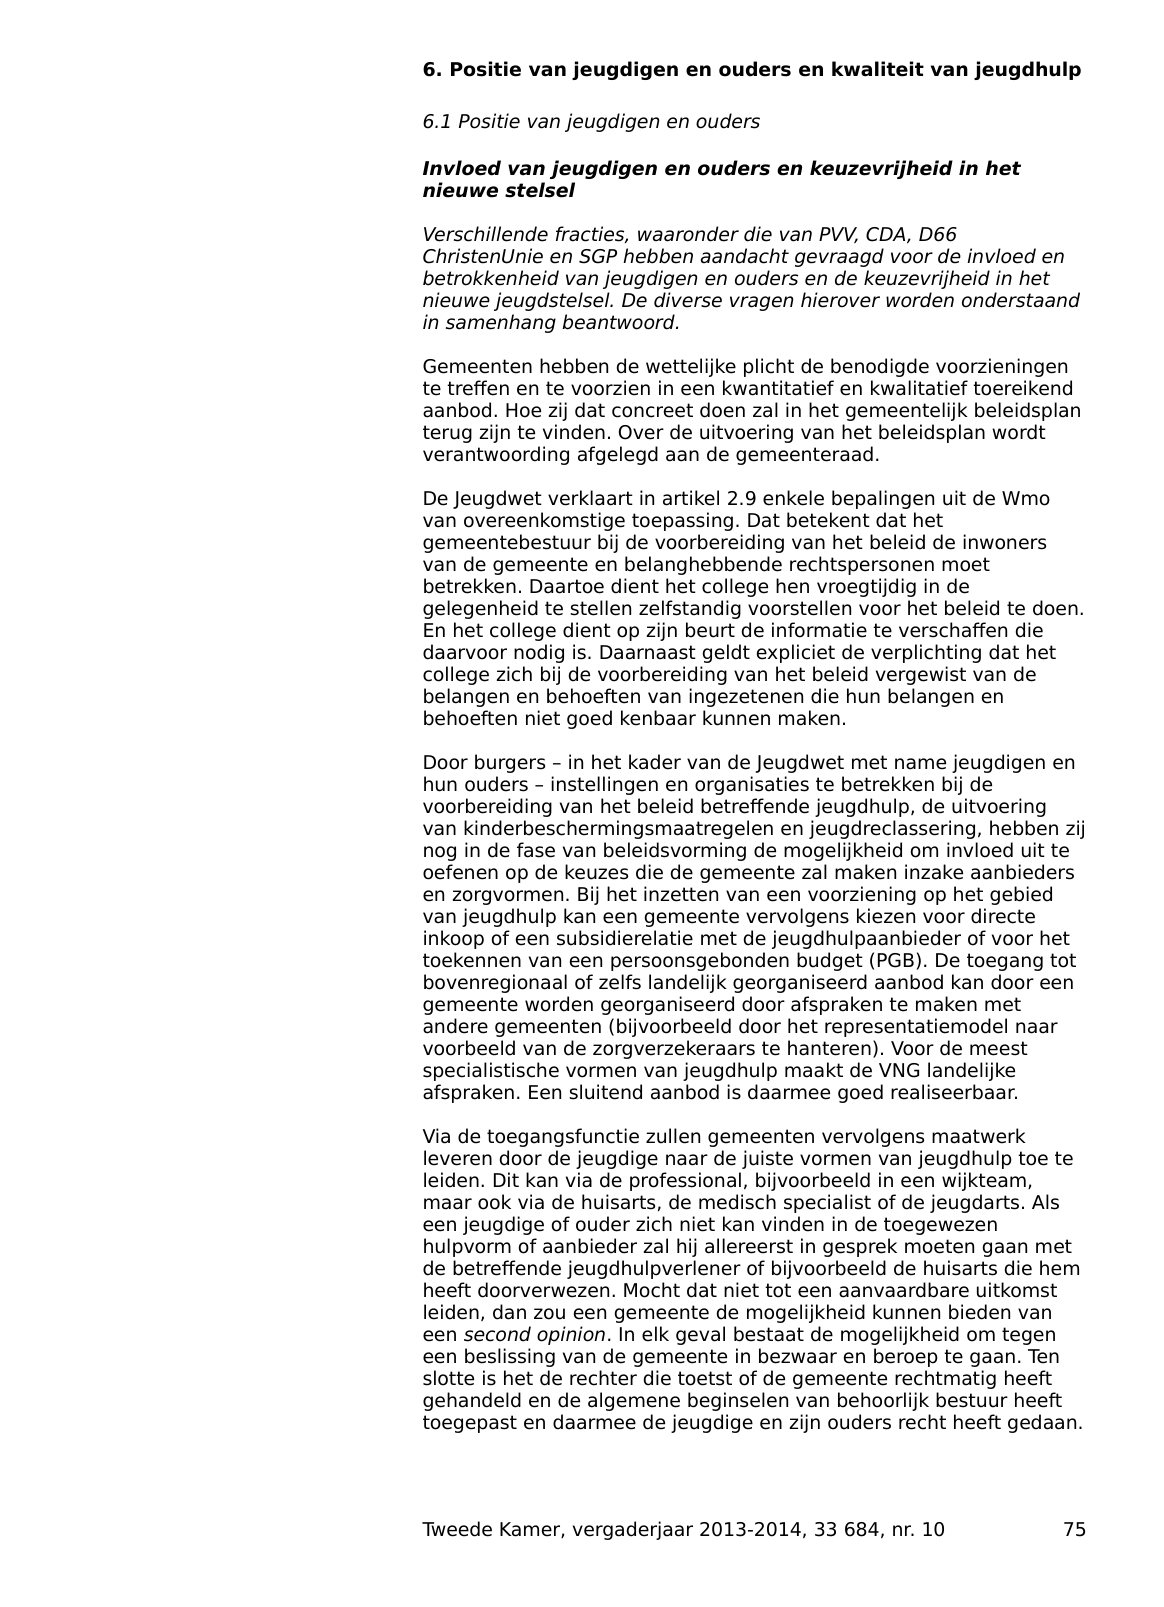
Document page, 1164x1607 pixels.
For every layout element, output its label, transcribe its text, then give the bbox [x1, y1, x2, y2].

subtitle 6. Positie van jeugdigen en ouders en kwaliteit van jeugdhulp [422, 59, 1087, 81]
text Via de toegangsfunctie zullen gemeenten vervolgens maatwerk leveren door de jeugdige naar de juiste vormen van jeugdhulp toe te leiden. Dit kan via de professional, bijvoorbeeld in een wijkteam, maar ook via de huisarts, de medisch specialist of de jeugdarts. Als een jeugdige of ouder zich niet kan vinden in de toegewezen hulpvorm of aanbieder zal hij allereerst in gesprek moeten gaan met de betreffende jeugdhulpverlener of bijvoorbeeld de huisarts die hem heeft doorverwezen. Mocht dat niet tot een aanvaardbare uitkomst leiden, dan zou een gemeente de mogelijkheid kunnen bieden van een second opinion. In elk geval bestaat de mogelijkheid om tegen een beslissing van de gemeente in bezwaar en beroep te gaan. Ten slotte is het de rechter die toetst of de gemeente rechtmatig heeft gehandeld en de algemene beginselen van behoorlijk bestuur heeft toegepast en daarmee de jeugdige en zijn ouders recht heeft gedaan. [422, 1126, 1087, 1434]
subtitle 6.1 Positie van jeugdigen en ouders [422, 111, 1087, 133]
subtitle Invloed van jeugdigen en ouders en keuzevrijheid in het nieuwe stelsel [422, 158, 1087, 202]
text Gemeenten hebben de wettelijke plicht de benodigde voorzieningen te treffen en te voorzien in een kwantitatief en kwalitatief toereikend aanbod. Hoe zij dat concreet doen zal in het gemeentelijk beleidsplan terug zijn te vinden. Over de uitvoering van het beleidsplan wordt verantwoording afgelegd aan de gemeenteraad. [422, 356, 1087, 466]
text De Jeugdwet verklaart in artikel 2.9 enkele bepalingen uit de Wmo van overeenkomstige toepassing. Dat betekent dat het gemeentebestuur bij de voorbereiding van het beleid de inwoners van de gemeente en belanghebbende rechtspersonen moet betrekken. Daartoe dient het college hen vroegtijdig in de gelegenheid te stellen zelfstandig voorstellen voor het beleid te doen. En het college dient op zijn beurt de informatie te verschaffen die daarvoor nodig is. Daarnaast geldt expliciet de verplichting dat het college zich bij de voorbereiding van het beleid vergewist van de belangen en behoeften van ingezetenen die hun belangen en behoeften niet goed kenbaar kunnen maken. [422, 488, 1087, 730]
text Verschillende fracties, waaronder die van PVV, CDA, D66 ChristenUnie en SGP hebben aandacht gevraagd voor de invloed en betrokkenheid van jeugdigen en ouders en de keuzevrijheid in het nieuwe jeugdstelsel. De diverse vragen hierover worden onderstaand in samenhang beantwoord. [422, 224, 1087, 334]
text Door burgers – in het kader van de Jeugdwet met name jeugdigen en hun ouders – instellingen en organisaties te betrekken bij de voorbereiding van het beleid betreffende jeugdhulp, de uitvoering van kinderbeschermingsmaatregelen en jeugdreclassering, hebben zij nog in de fase van beleidsvorming de mogelijkheid om invloed uit te oefenen op de keuzes die de gemeente zal maken inzake aanbieders en zorgvormen. Bij het inzetten van een voorziening op het gebied van jeugdhulp kan een gemeente vervolgens kiezen voor directe inkoop of een subsidierelatie met de jeugdhulpaanbieder of voor het toekennen van een persoonsgebonden budget (PGB). De toegang tot bovenregionaal of zelfs landelijk georganiseerd aanbod kan door een gemeente worden georganiseerd door afspraken te maken met andere gemeenten (bijvoorbeeld door het representatiemodel naar voorbeeld van de zorgverzekeraars te hanteren). Voor de meest specialistische vormen van jeugdhulp maakt de VNG landelijke afspraken. Een sluitend aanbod is daarmee goed realiseerbaar. [422, 752, 1087, 1104]
